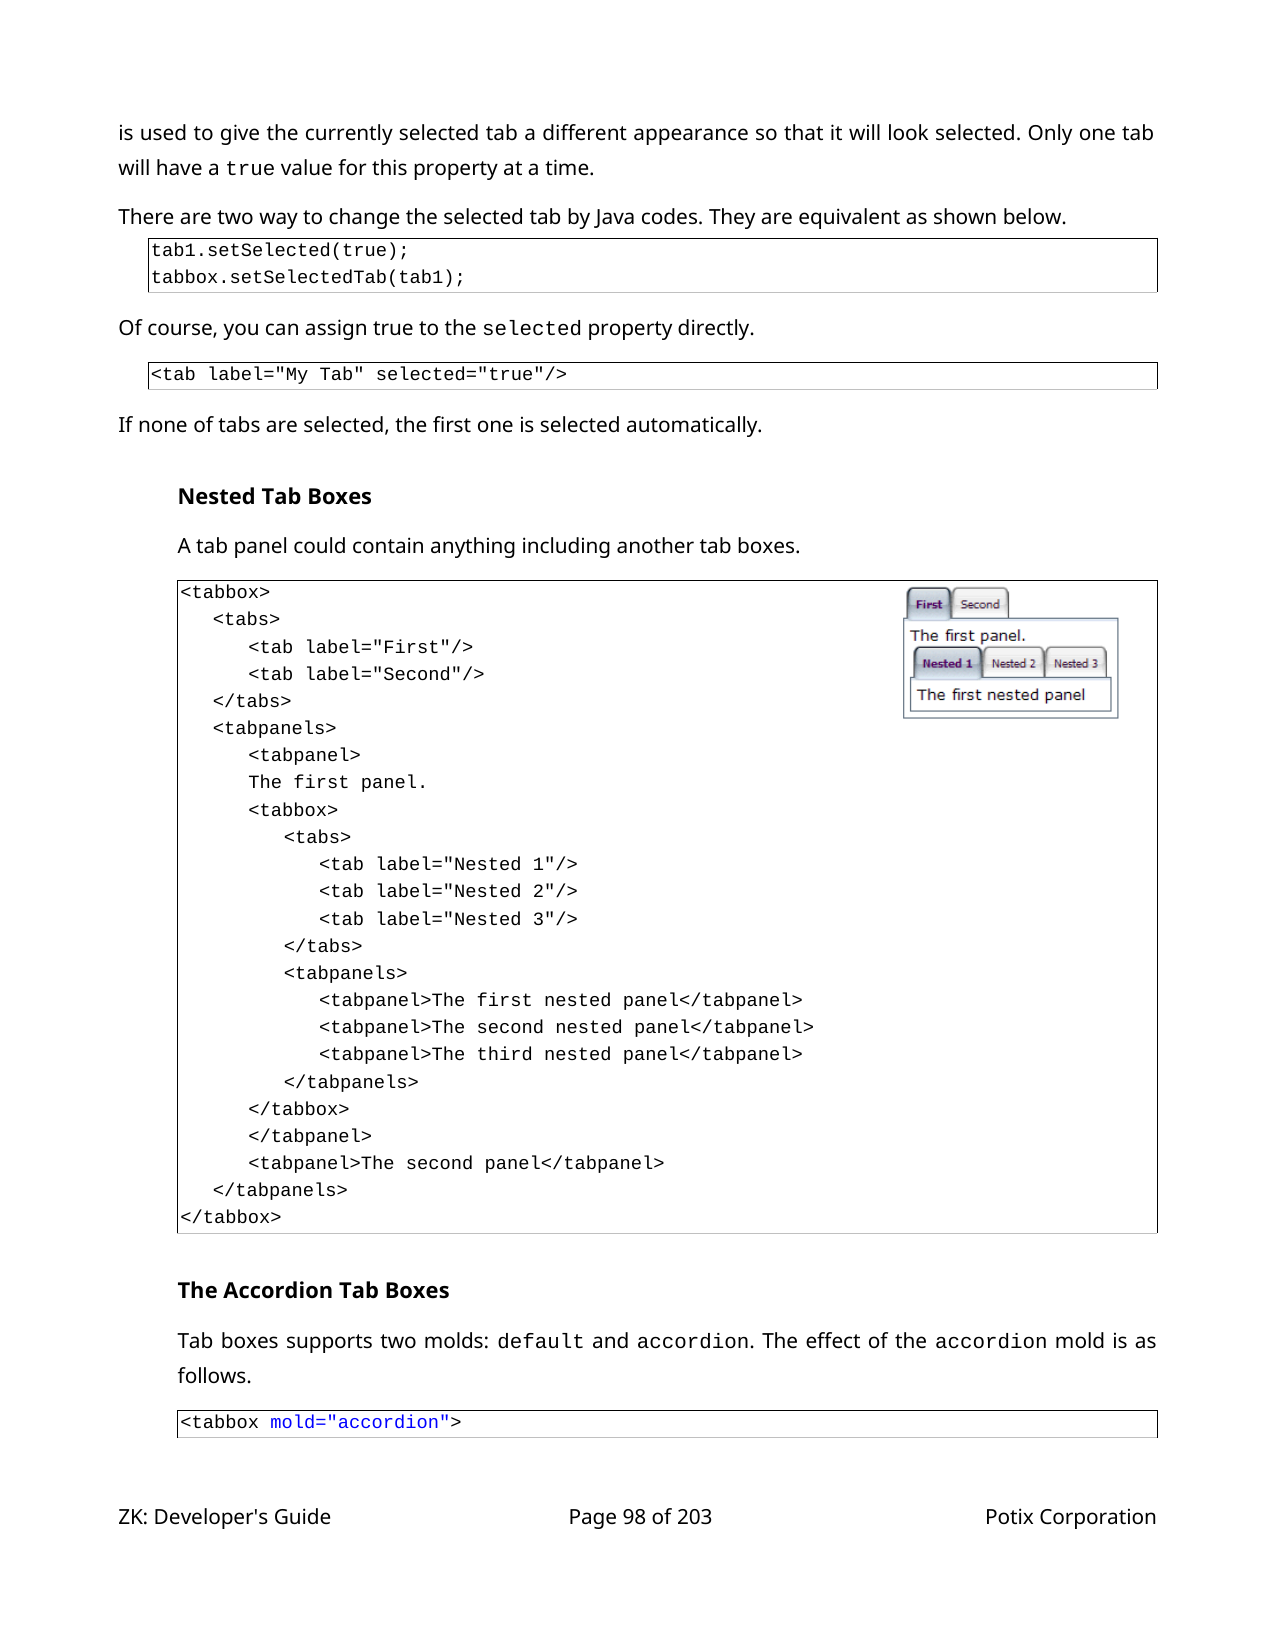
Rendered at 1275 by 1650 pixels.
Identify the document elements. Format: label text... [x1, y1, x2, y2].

text <tabs> [178, 607, 902, 632]
text [1122, 689, 1157, 713]
text </tabbox> [178, 1097, 1157, 1121]
text <tabpanel>The second panel</tabpanel> [178, 1151, 1157, 1175]
text <tab label="My Tab" selected="true"/> [149, 363, 1157, 389]
text <tab label="Nested 3"/> [178, 906, 1157, 931]
text <tabbox> [178, 581, 1157, 604]
text [1122, 634, 1157, 659]
text </tabbox> [178, 1205, 1157, 1233]
text A tab panel could contain anything including another tab boxes. [177, 531, 1157, 559]
text <tabpanel>The third nested panel</tabpanel> [178, 1042, 1157, 1067]
text <tabpanels> [178, 716, 1157, 740]
text </tabs> [178, 933, 1157, 958]
text <tab label="Nested 2"/> [178, 879, 1157, 903]
text <tabpanel>The second nested panel</tabpanel> [178, 1015, 1157, 1039]
text <tab label="First"/> [178, 634, 902, 659]
text <tabs> [178, 825, 1157, 849]
text is used to give the currently selected tab a different appearance so that it will look selected. Only one tab will have a true value for this property at a time. [118, 118, 1157, 182]
text </tabpanels> [178, 1178, 1157, 1202]
text [1122, 662, 1157, 686]
text <tabpanels> [178, 961, 1157, 985]
text <tabpanel>The first nested panel</tabpanel> [178, 988, 1157, 1012]
text <tab label="Nested 1"/> [178, 852, 1157, 876]
text </tabpanels> [178, 1069, 1157, 1094]
text Of course, you can assign true to the selected property directly. [118, 313, 1157, 341]
text The first panel. [178, 770, 1157, 795]
text If none of tabs are selected, the first one is selected automatically. [118, 410, 1157, 438]
text [1122, 607, 1157, 632]
text tabbox.setSelectedTab(tab1); [149, 265, 1157, 292]
text Tab boxes supports two molds: default and accordion. The effect of the accordion mold is as follows. [177, 1326, 1157, 1389]
text <tabbox mold="accordion"> [178, 1411, 1157, 1437]
text <tabbox> [178, 798, 1157, 822]
subtitle Nested Tab Boxes [177, 481, 1157, 511]
text <tab label="Second"/> [178, 662, 902, 686]
text There are two way to change the selected tab by Java codes. They are equivalent as shown below. [118, 202, 1157, 231]
picture [902, 583, 1122, 721]
text </tabpanel> [178, 1124, 1157, 1148]
subtitle The Accordion Tab Boxes [177, 1275, 1157, 1305]
text tab1.setSelected(true); [149, 239, 1157, 262]
text <tabpanel> [178, 743, 1157, 767]
text </tabs> [178, 689, 902, 713]
